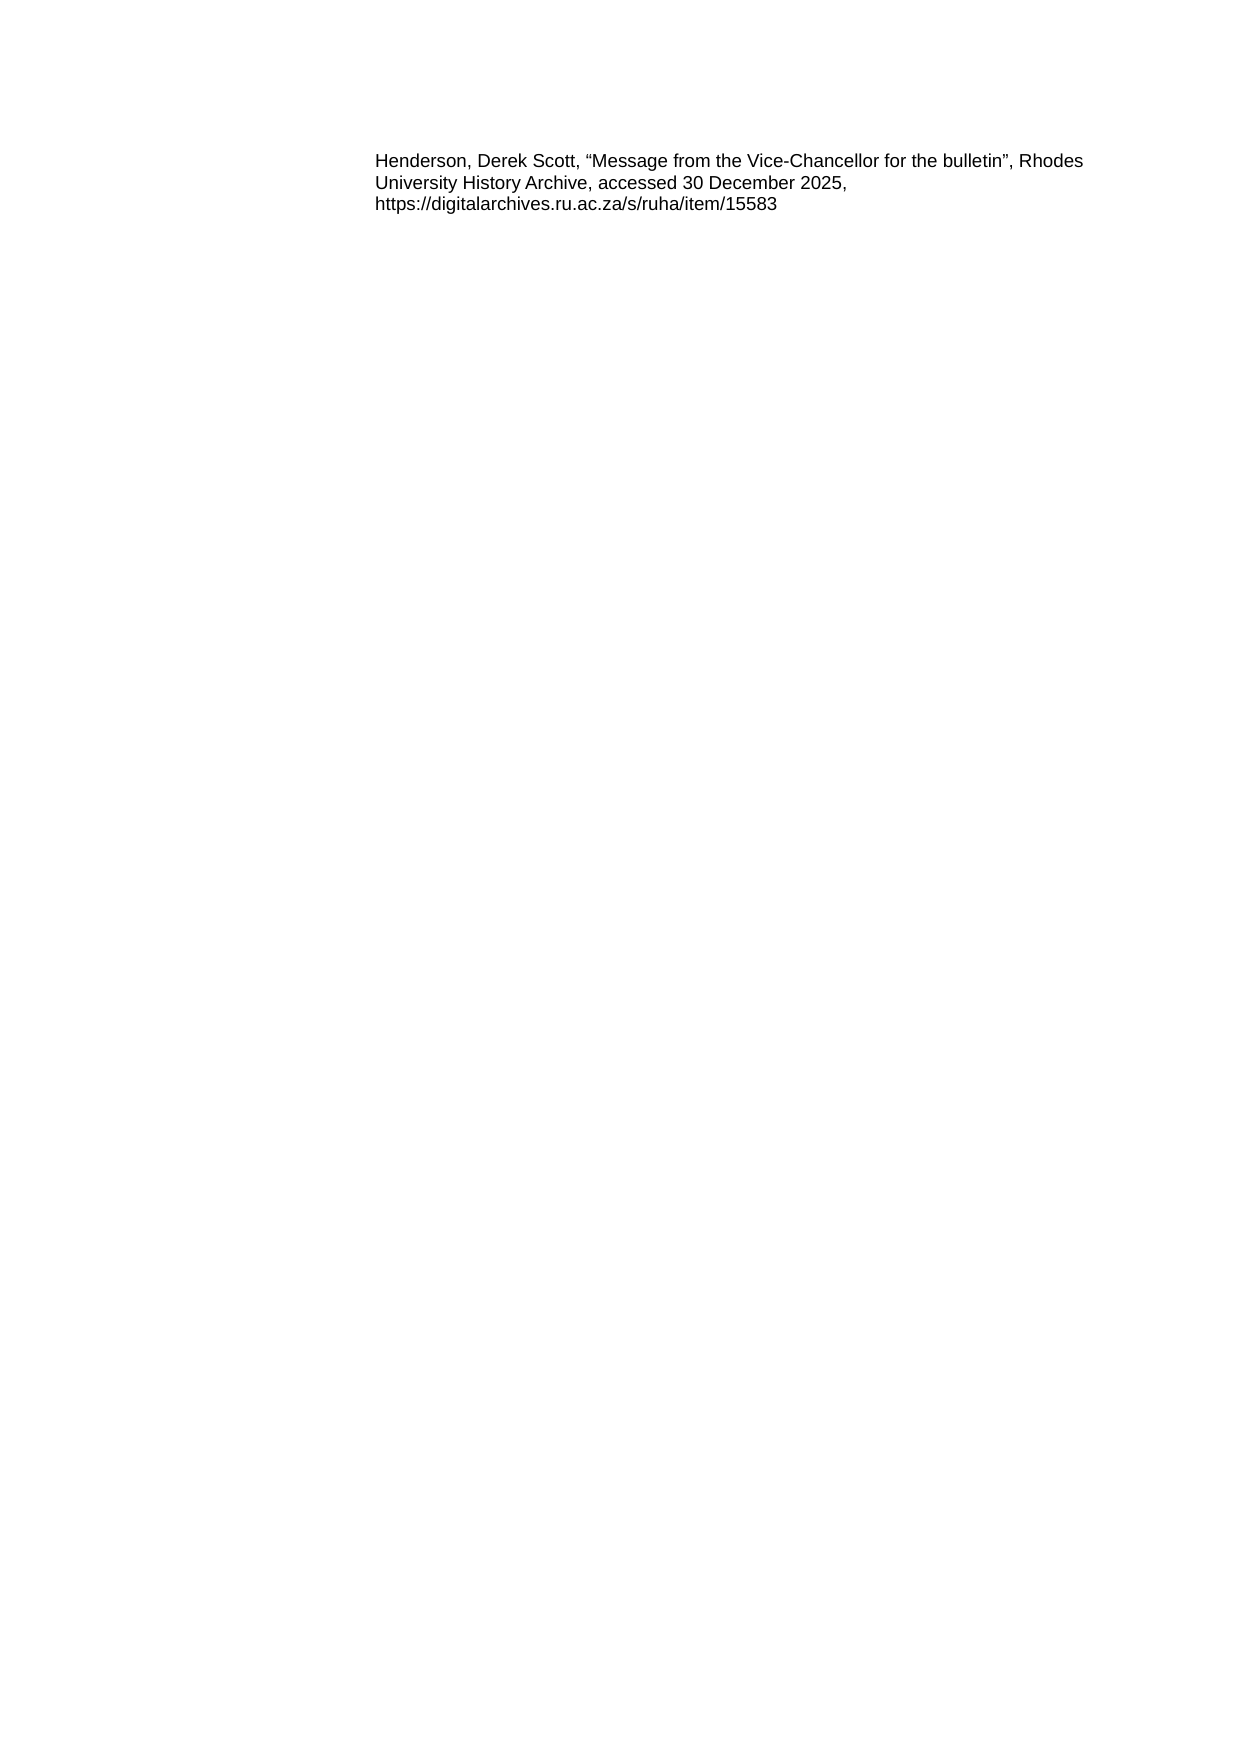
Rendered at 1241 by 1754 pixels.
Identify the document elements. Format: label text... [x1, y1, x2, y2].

text Henderson, Derek Scott, “Message from the Vice-Chancellor for the bulletin”, Rhodes University History Archive, accessed 30 December 2025, https://digitalarchives.ru.ac.za/s/ruha/item/15583 [375, 150, 1090, 215]
